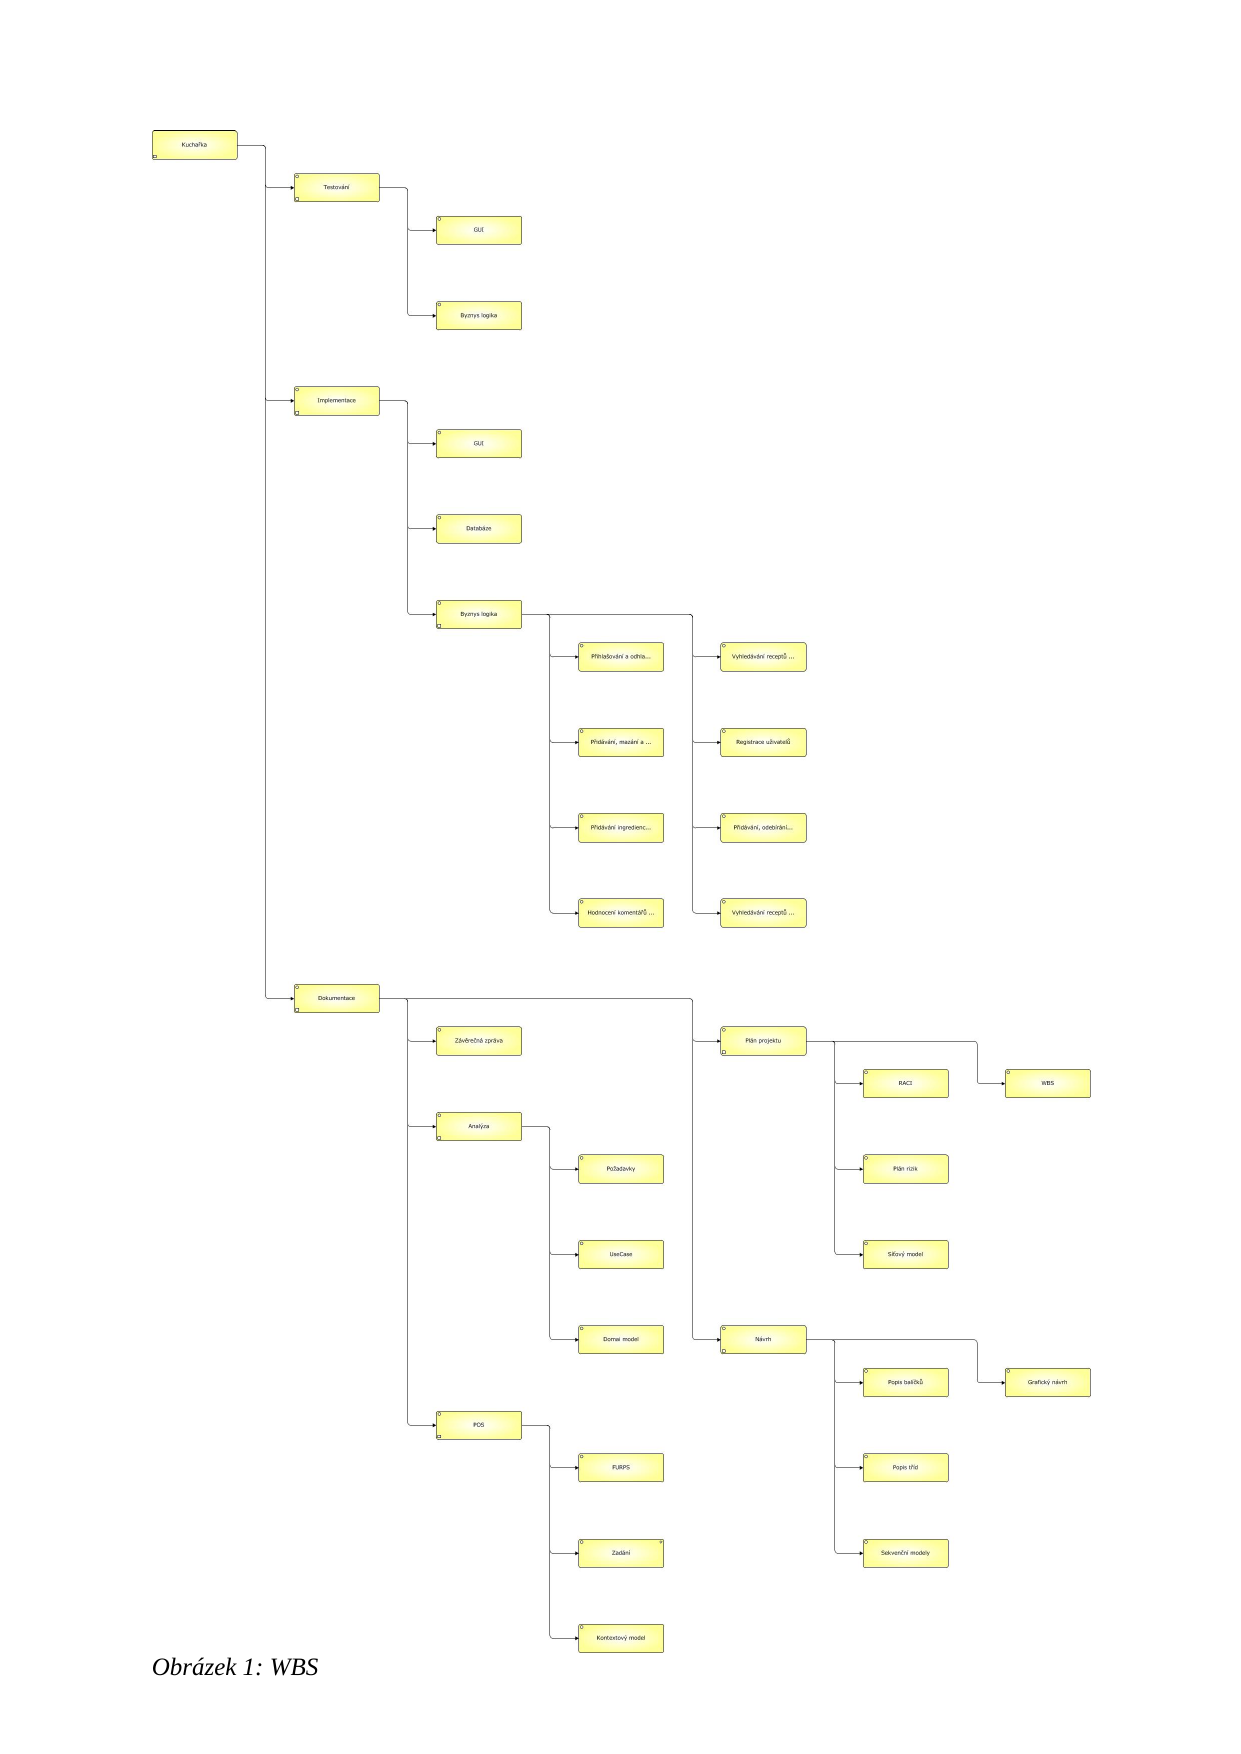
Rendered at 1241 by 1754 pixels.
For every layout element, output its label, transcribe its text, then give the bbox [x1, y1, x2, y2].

picture [151, 130, 1091, 1653]
text Obrázek 1: WBS [152, 1653, 1091, 1681]
